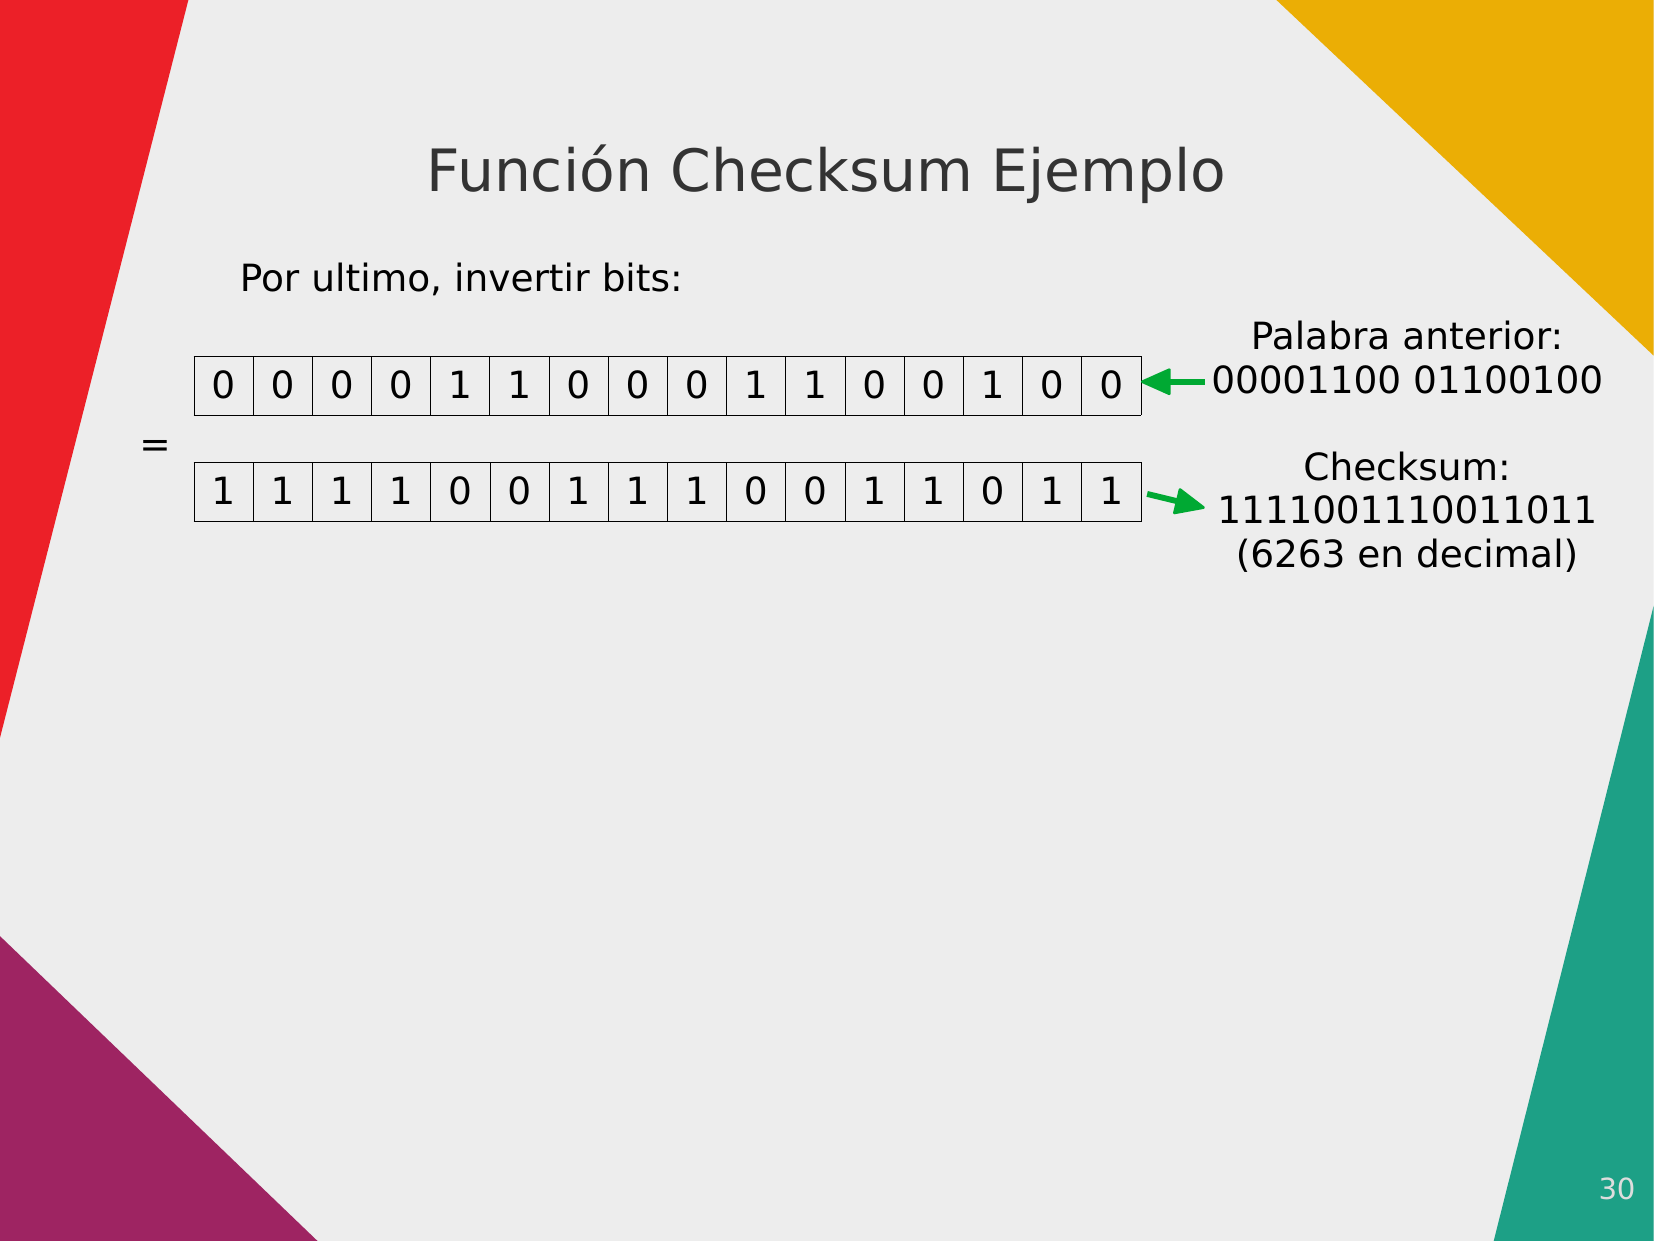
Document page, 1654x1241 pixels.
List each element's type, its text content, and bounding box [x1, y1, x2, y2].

table_header 1 [372, 463, 430, 521]
table_header 0 [491, 463, 549, 521]
table_header 0 [254, 357, 312, 415]
table_header 0 [786, 463, 845, 521]
table_header 1 [846, 463, 904, 521]
table_header 0 [431, 463, 490, 521]
table_header 1 [609, 463, 667, 521]
table_header 0 [727, 463, 785, 521]
table_header 0 [1082, 357, 1141, 415]
table_header 0 [905, 357, 963, 415]
table_header 0 [846, 357, 904, 415]
text_box Por ultimo, invertir bits: [225, 249, 699, 308]
table_header 0 [964, 463, 1022, 521]
table_header 0 [1023, 357, 1081, 415]
table_header 1 [254, 463, 312, 521]
table_header 1 [195, 463, 253, 521]
table_header 1 [1082, 463, 1141, 521]
table_header 1 [905, 463, 963, 521]
text_box = [124, 414, 186, 474]
title Función Checksum Ejemplo [114, 73, 1539, 271]
table_header 1 [431, 357, 489, 415]
table_header 1 [964, 357, 1022, 415]
table_header 0 [550, 357, 608, 415]
table_header 1 [668, 463, 726, 521]
table_header 0 [195, 357, 253, 415]
text_box Palabra anterior: 00001100 01100100 Checksum: 1111001110011011 (6263 en decimal) [1196, 307, 1619, 826]
table_header 1 [490, 357, 549, 415]
table_header 1 [727, 357, 785, 415]
table_header 1 [313, 463, 371, 521]
table_header 0 [372, 357, 430, 415]
table_header 1 [1023, 463, 1081, 521]
table_header 1 [550, 463, 608, 521]
table_header 0 [313, 357, 371, 415]
table_header 0 [668, 357, 726, 415]
table_header 0 [609, 357, 667, 415]
table_header 1 [786, 357, 845, 415]
